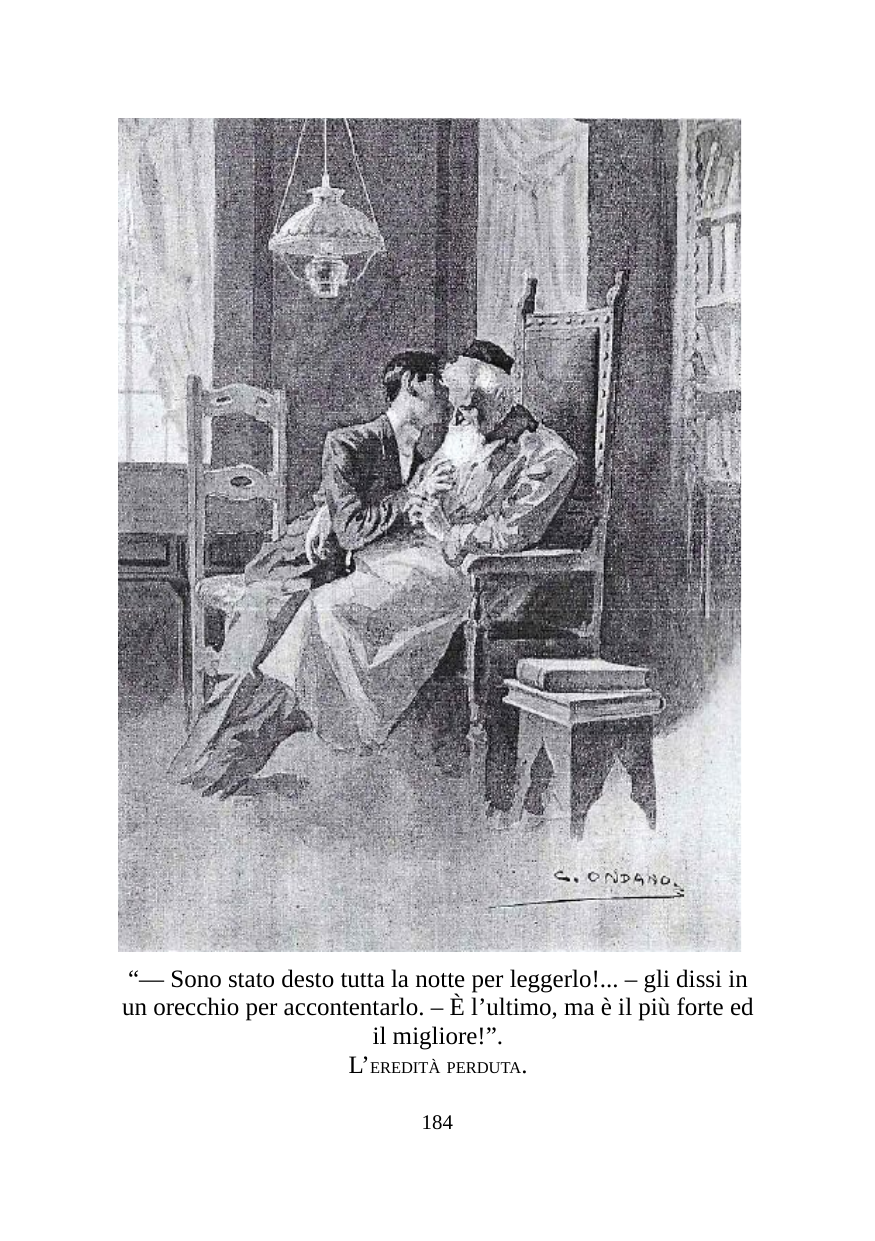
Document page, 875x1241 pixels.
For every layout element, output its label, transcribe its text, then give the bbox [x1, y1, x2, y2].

text L’eredità perduta. [118, 1050, 757, 1079]
picture [118, 118, 742, 952]
text “— Sono stato desto tutta la notte per leggerlo!... – gli dissi in un orecchio per accontentarlo. – È l’ultimo, ma è il più forte ed il migliore!”. [118, 952, 757, 1050]
